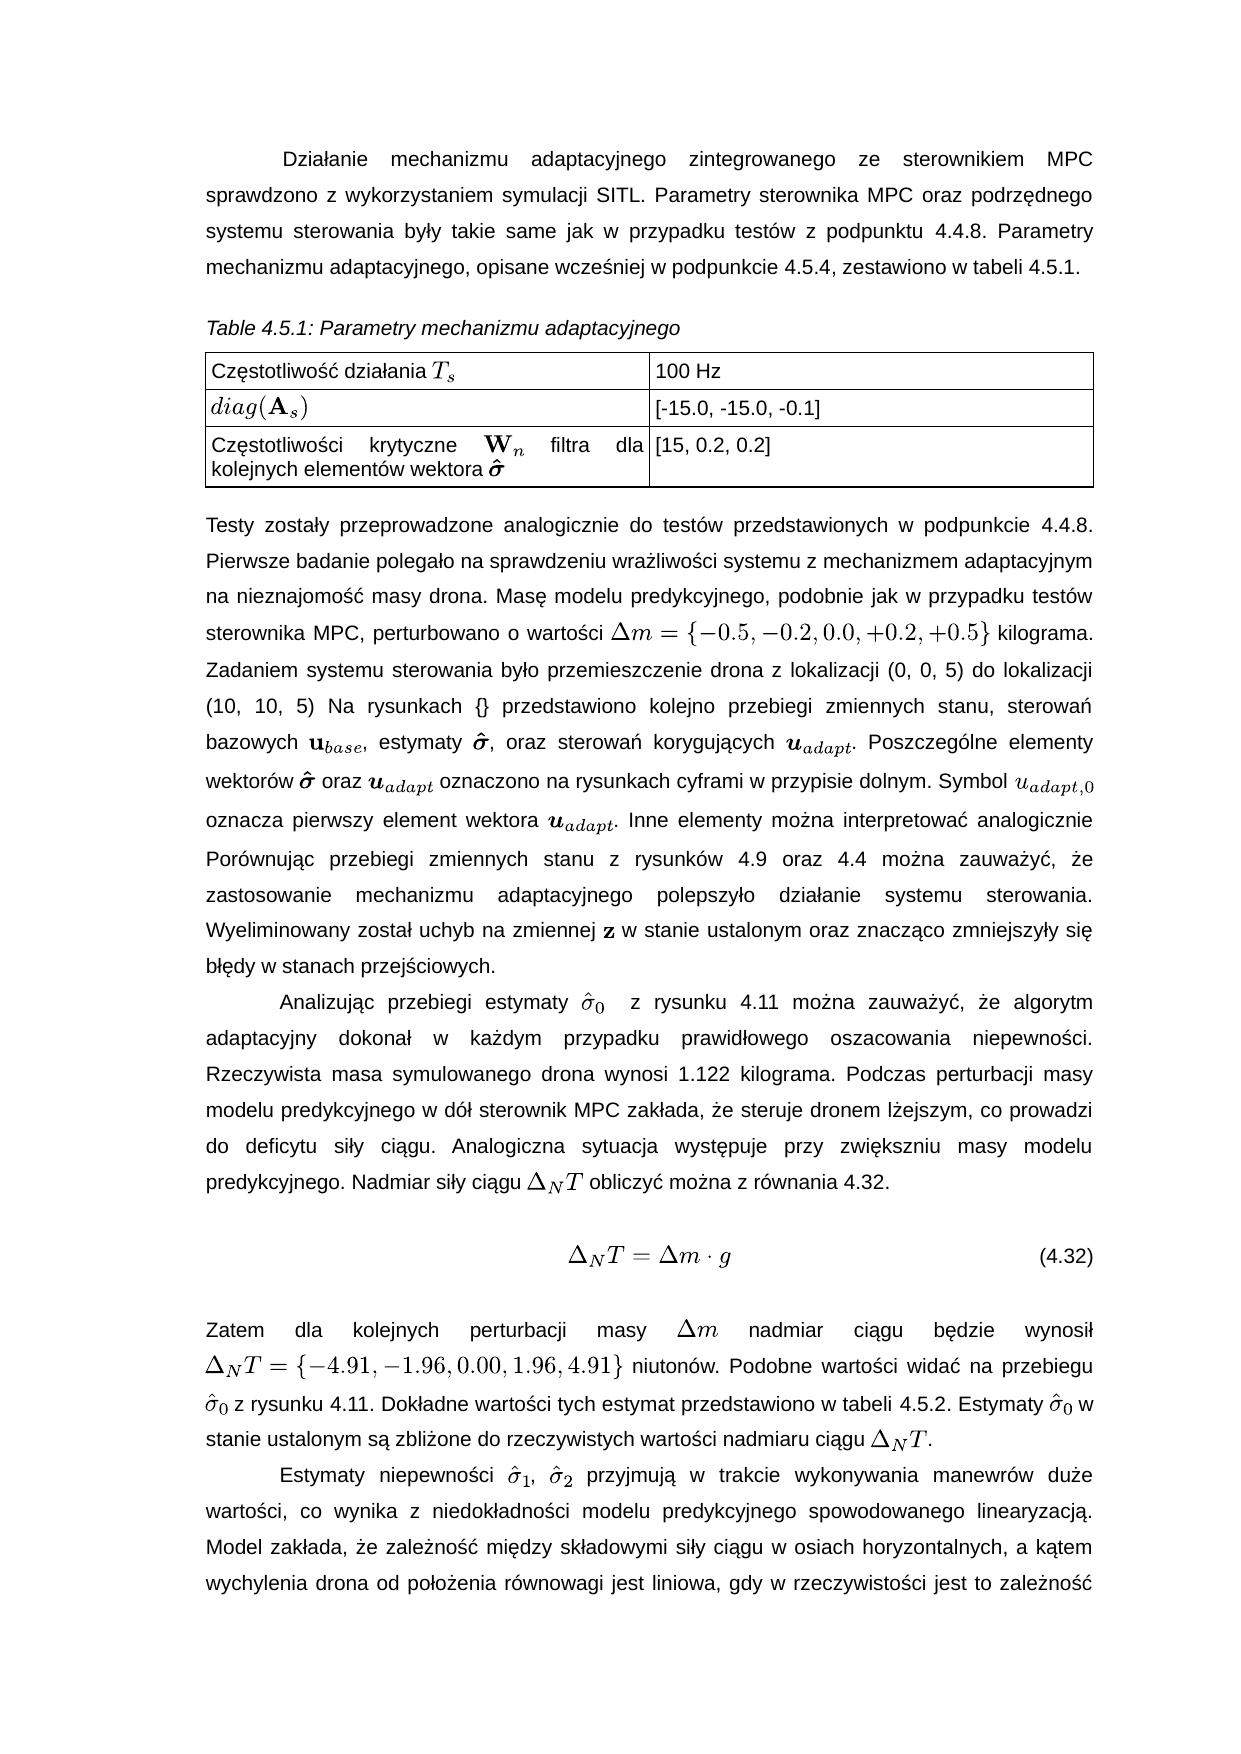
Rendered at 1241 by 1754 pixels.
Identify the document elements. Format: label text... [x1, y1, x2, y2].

text Analizując przebiegi estymaty z rysunku 4.11 można zauważyć, że algorytm adaptacyjny dokonał w każdym przypadku prawidłowego oszacowania niepewności. Rzeczywista masa symulowanego drona wynosi 1.122 kilograma. Podczas perturbacji masy modelu predykcyjnego w dół sterownik MPC zakłada, że steruje dronem lżejszym, co prowadzi do deficytu siły ciągu. Analogiczna sytuacja występuje przy zwiększniu masy modelu predykcyjnego. Nadmiar siły ciągu obliczyć można z równania 4.32. [206, 990, 1093, 1194]
text Table 4.5.1: Parametry mechanizmu adaptacyjnego [206, 316, 1093, 340]
text Testy zostały przeprowadzone analogicznie do testów przedstawionych w podpunkcie 4.4.8. Pierwsze badanie polegało na sprawdzeniu wrażliwości systemu z mechanizmem adaptacyjnym na nieznajomość masy drona. Masę modelu predykcyjnego, podobnie jak w przypadku testów sterownika MPC, perturbowano o wartości kilograma. Zadaniem systemu sterowania było przemieszczenie drona z lokalizacji (0, 0, 5) do lokalizacji (10, 10, 5) Na rysunkach {} przedstawiono kolejno przebiegi zmiennych stanu, sterowań bazowych , estymaty , oraz sterowań korygujących . Poszczególne elementy wektorów oraz oznaczono na rysunkach cyframi w przypisie dolnym. Symbol oznacza pierwszy element wektora . Inne elementy można interpretować analogicznie Porównując przebiegi zmiennych stanu z rysunków 4.9 oraz 4.4 można zauważyć, że zastosowanie mechanizmu adaptacyjnego polepszyło działanie systemu sterowania. Wyeliminowany został uchyb na zmiennej w stanie ustalonym oraz znacząco zmniejszyły się błędy w stanach przejściowych. [206, 512, 1093, 978]
table_cell [15, 0.2, 0.2] [650, 427, 1093, 486]
table_cell Częstotliwości krytyczne filtra dla kolejnych elementów wektora [206, 427, 649, 486]
text Działanie mechanizmu adaptacyjnego zintegrowanego ze sterownikiem MPC sprawdzono z wykorzystaniem symulacji SITL. Parametry sterownika MPC oraz podrzędnego systemu sterowania były takie same jak w przypadku testów z podpunktu 4.4.8. Parametry mechanizmu adaptacyjnego, opisane wcześniej w podpunkcie 4.5.4, zestawiono w tabeli 4.5.1. [206, 147, 1093, 279]
table_cell [206, 390, 649, 426]
table_cell [-15.0, -15.0, -0.1] [650, 390, 1093, 426]
text (4.32) [206, 1243, 1093, 1268]
table_header Częstotliwość działania [206, 353, 649, 389]
text Zatem dla kolejnych perturbacji masy nadmiar ciągu będzie wynosił niutonów. Podobne wartości widać na przebiegu z rysunku 4.11. Dokładne wartości tych estymat przedstawiono w tabeli 4.5.2. Estymaty w stanie ustalonym są zbliżone do rzeczywistych wartości nadmiaru ciągu . [206, 1317, 1093, 1451]
text Estymaty niepewności , przyjmują w trakcie wykonywania manewrów duże wartości, co wynika z niedokładności modelu predykcyjnego spowodowanego linearyzacją. Model zakłada, że zależność między składowymi siły ciągu w osiach horyzontalnych, a kątem wychylenia drona od położenia równowagi jest liniowa, gdy w rzeczywistości jest to zależność [206, 1463, 1093, 1595]
table_header 100 Hz [650, 353, 1093, 389]
